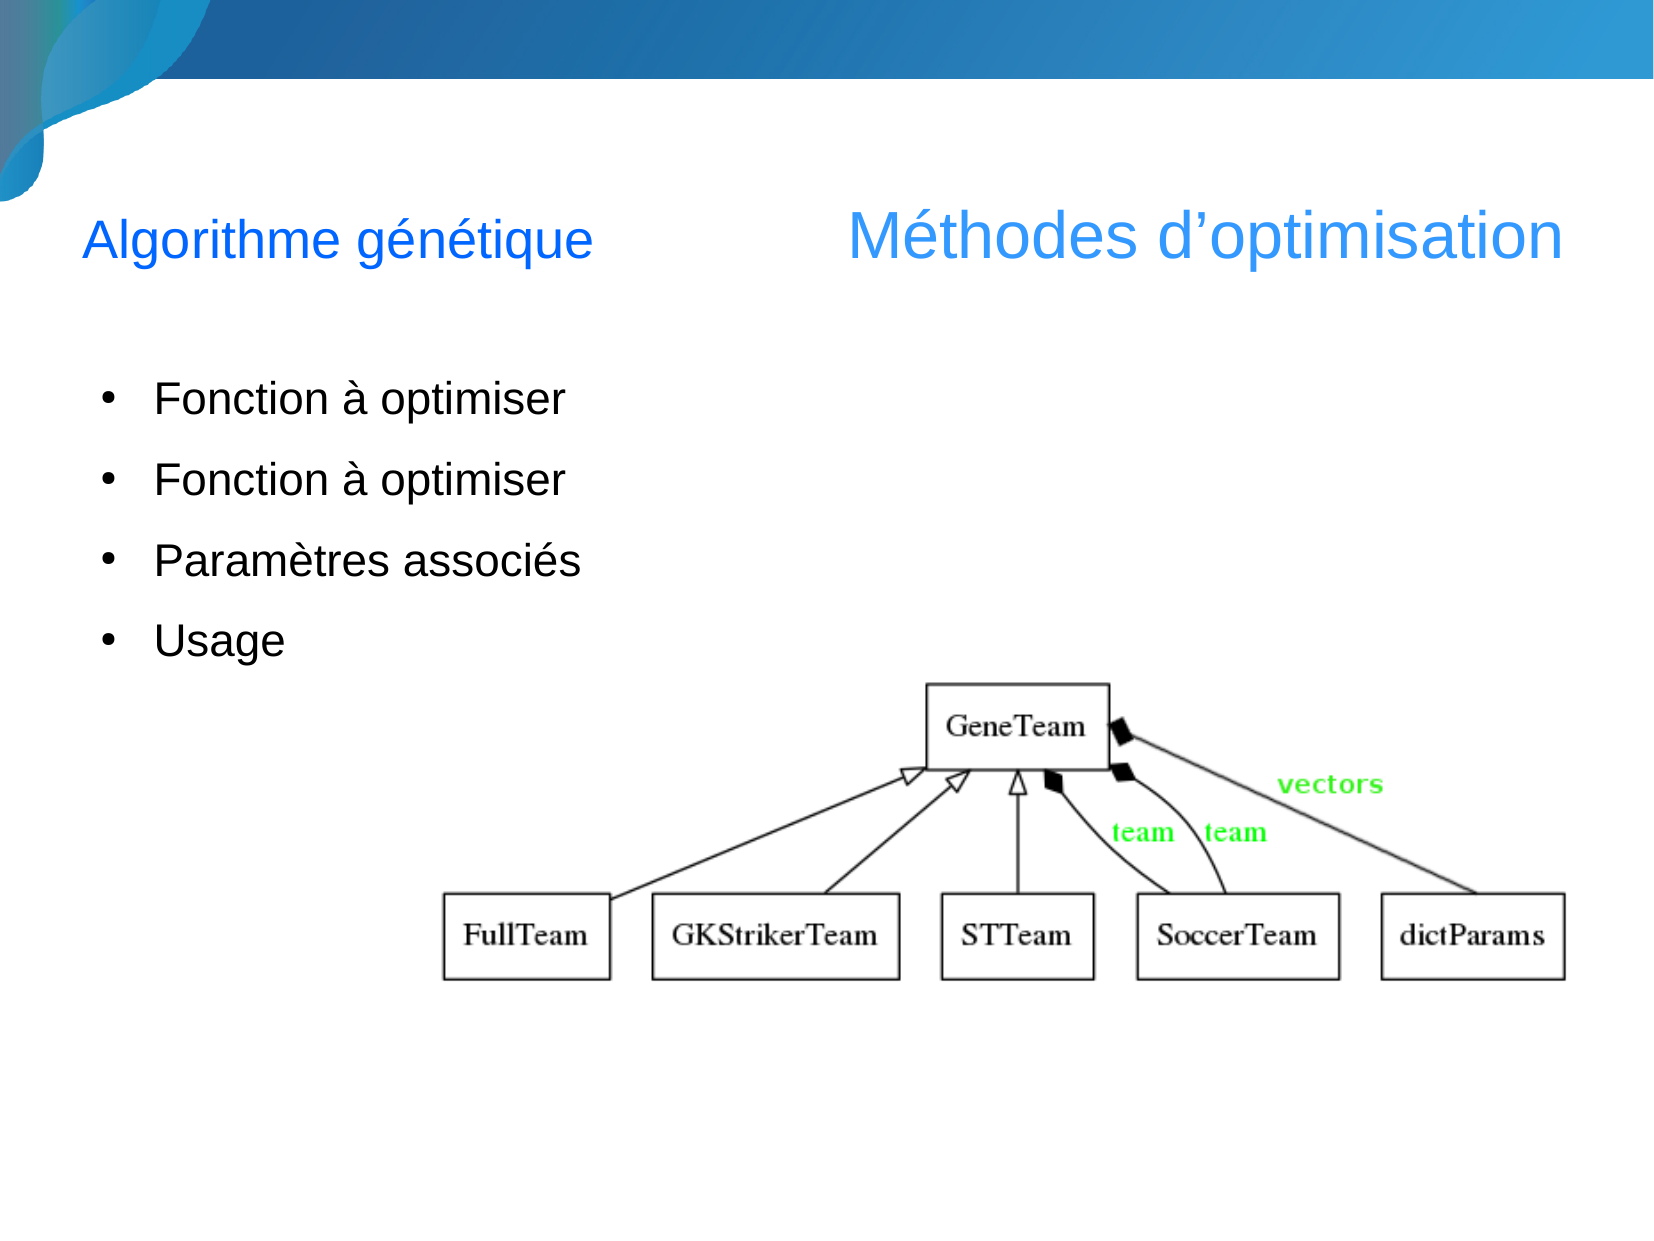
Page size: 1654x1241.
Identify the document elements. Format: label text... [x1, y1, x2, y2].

title Algorithme génétique Méthodes d’optimisation [82, 139, 1571, 332]
list Fonction à optimiser Fonction à optimiser Paramètres associés Usage [82, 372, 1571, 968]
picture [0, 0, 1654, 1241]
